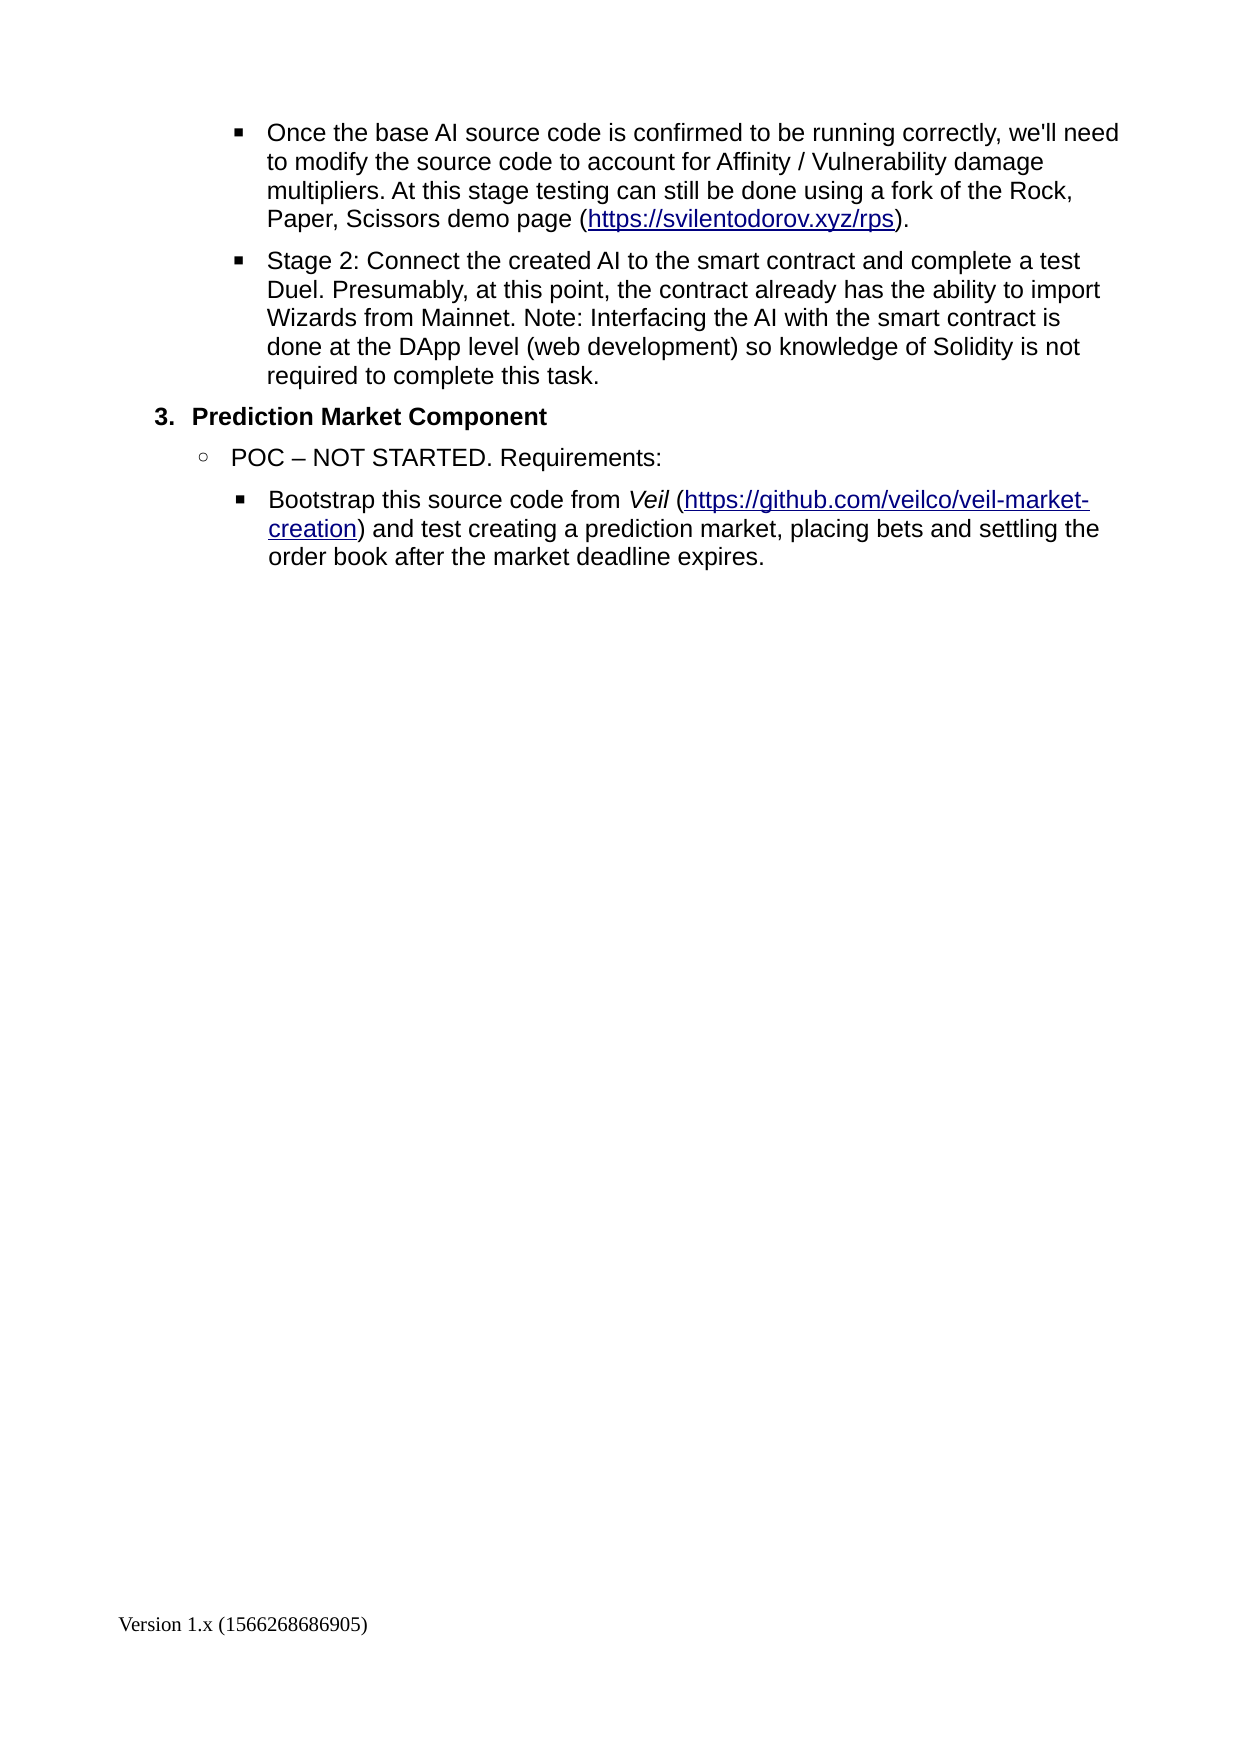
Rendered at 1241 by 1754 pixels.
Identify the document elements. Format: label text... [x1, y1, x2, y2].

list Prediction Market Component [154, 402, 1122, 431]
list Once the base AI source code is confirmed to be running correctly, we'll need to modify the source code to account for Affinity / Vulnerability damage multipliers. At this stage testing can still be done using a fork of the Rock, Paper, Scissors demo page (https://svilentodorov.xyz/rps). [229, 118, 1122, 233]
list Bootstrap this source code from Veil (https://github.com/veilco/veil-market-creation) and test creating a prediction market, placing bets and settling the order book after the market deadline expires. [231, 485, 1122, 571]
list Stage 2: Connect the created AI to the smart contract and complete a test Duel. Presumably, at this point, the contract already has the ability to import Wizards from Mainnet. Note: Interfacing the AI with the smart contract is done at the DApp level (web development) so knowledge of Solidity is not required to complete this task. [229, 246, 1122, 389]
list POC – NOT STARTED. Requirements: [193, 443, 1122, 472]
